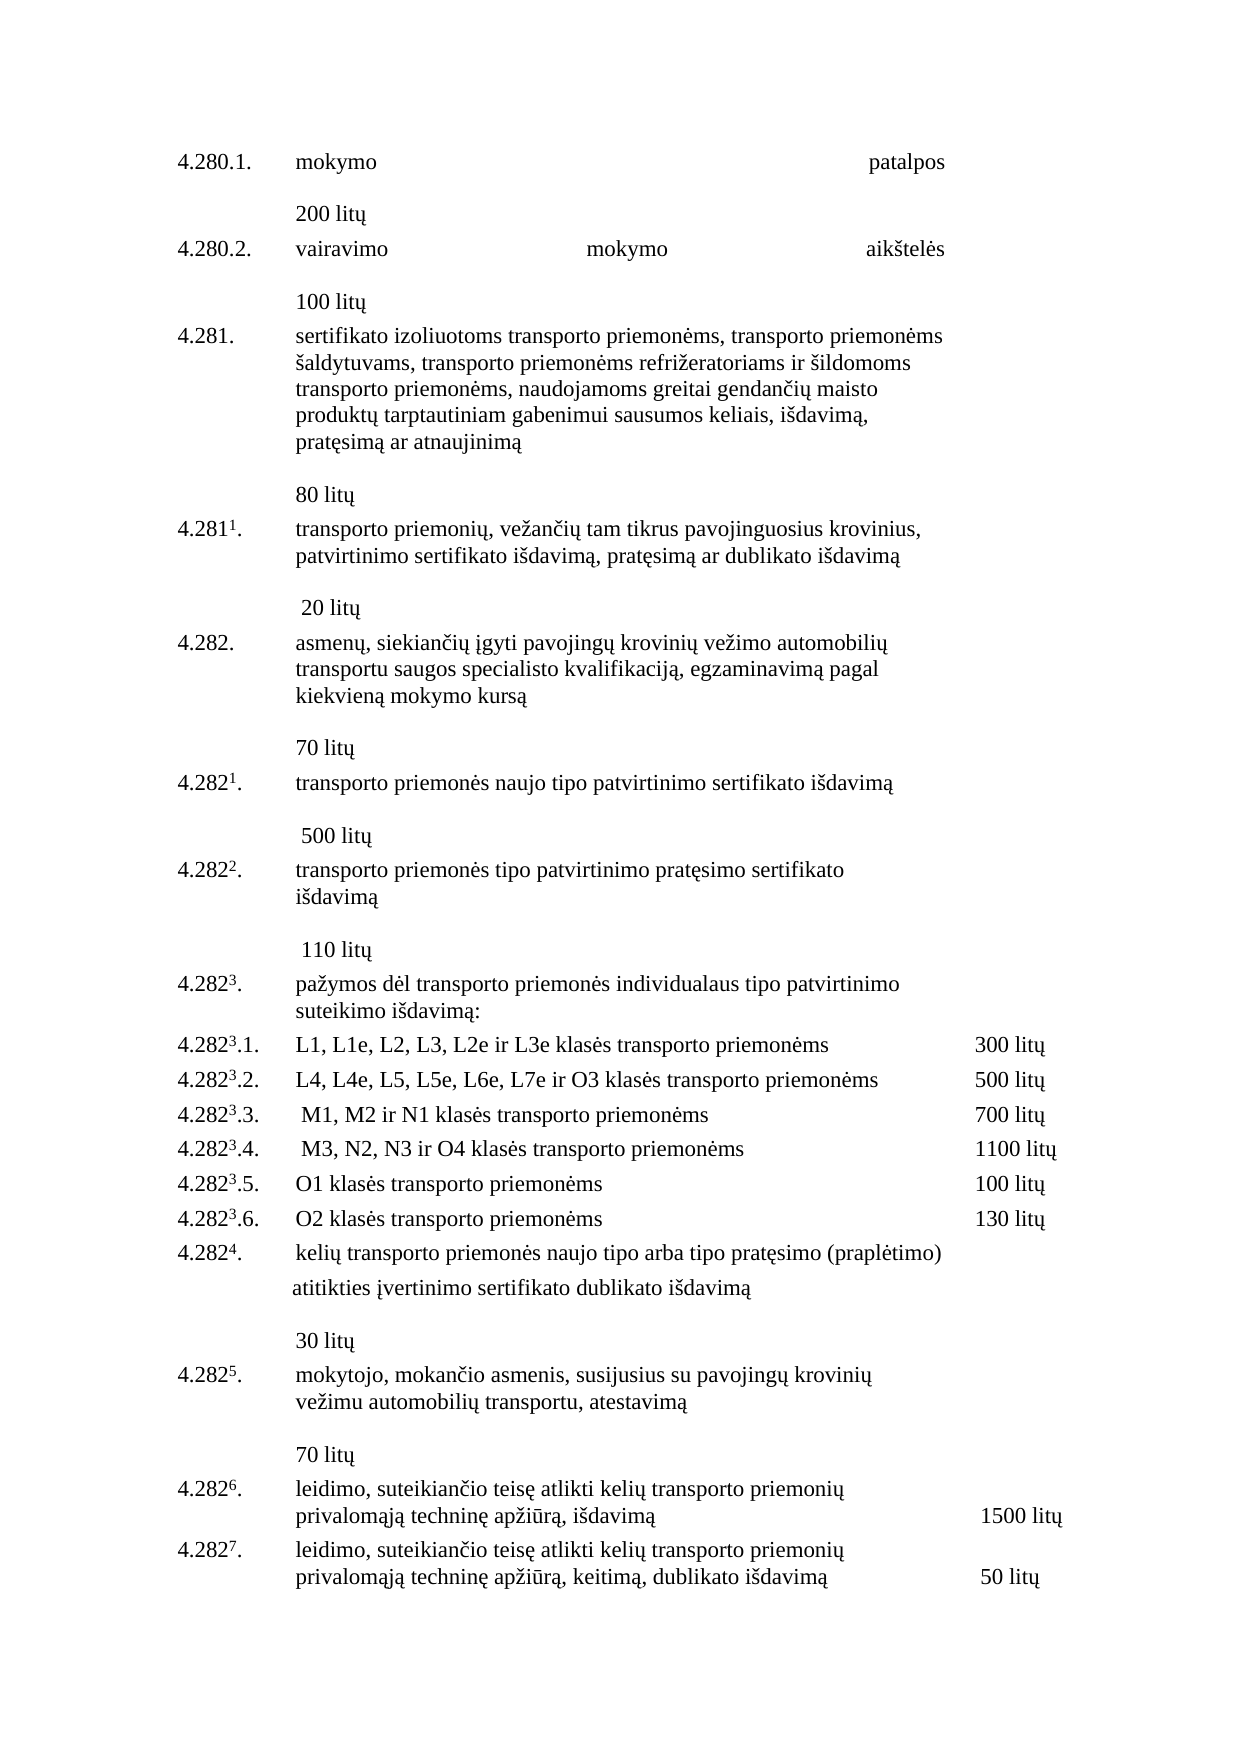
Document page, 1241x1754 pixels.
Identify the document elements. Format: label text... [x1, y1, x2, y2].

text 4.2823.3. M1, M2 ir N1 klasės transporto priemonėms 700 litų [177, 1101, 1226, 1127]
text 4.2822. transporto priemonės tipo patvirtinimo pratęsimo sertifikato išdavimą 110 litų [177, 857, 930, 962]
text 4.2823.4. M3, N2, N3 ir O4 klasės transporto priemonėms 1100 litų [177, 1135, 1122, 1162]
text 4.282. asmenų, siekiančių įgyti pavojingų krovinių vežimo automobilių transportu saugos specialisto kvalifikaciją, egzaminavimą pagal kiekvieną mokymo kursą 70 litų [177, 629, 945, 761]
text 4.2811. transporto priemonių, vežančių tam tikrus pavojinguosius krovinius, patvirtinimo sertifikato išdavimą, pratęsimą ar dublikato išdavimą 20 litų [177, 515, 930, 621]
text 4.2824. kelių transporto priemonės naujo tipo arba tipo pratęsimo (praplėtimo) [177, 1239, 1122, 1266]
text 4.2825. mokytojo, mokančio asmenis, susijusius su pavojingų krovinių vežimu automobilių transportu, atestavimą 70 litų [177, 1362, 945, 1467]
text 4.2823.2. L4, L4e, L5, L5e, L6e, L7e ir O3 klasės transporto priemonėms 500 litų [177, 1066, 1137, 1092]
text 4.2823.6. O2 klasės transporto priemonėms 130 litų [177, 1205, 1122, 1231]
text 4.280.1. mokymo patalpos 200 litų [177, 148, 945, 227]
text 4.2823.1. L1, L1e, L2, L3, L2e ir L3e klasės transporto priemonėms 300 litų [177, 1031, 1240, 1058]
text 4.2826. leidimo, suteikiančio teisę atlikti kelių transporto priemonių privalomąją techninę apžiūrą, išdavimą 1500 litų [177, 1475, 1122, 1528]
text 4.2823.5. O1 klasės transporto priemonėms 100 litų [177, 1170, 1122, 1196]
text 4.281. sertifikato izoliuotoms transporto priemonėms, transporto priemonėms šaldytuvams, transporto priemonėms refrižeratoriams ir šildomoms transporto priemonėms, naudojamoms greitai gendančių maisto produktų tarptautiniam gabenimui sausumos keliais, išdavimą, pratęsimą ar atnaujinimą 80 litų [177, 322, 945, 507]
text 4.2821. transporto priemonės naujo tipo patvirtinimo sertifikato išdavimą 500 litų [177, 769, 930, 848]
text 4.280.2. vairavimo mokymo aikštelės 100 litų [177, 235, 945, 314]
text atitikties įvertinimo sertifikato dublikato išdavimą 30 litų [292, 1274, 945, 1353]
text 4.2827. leidimo, suteikiančio teisę atlikti kelių transporto priemonių privalomąją techninę apžiūrą, keitimą, dublikato išdavimą 50 litų [177, 1536, 1122, 1589]
text 4.2823. pažymos dėl transporto priemonės individualaus tipo patvirtinimo suteikimo išdavimą: [177, 970, 930, 1023]
